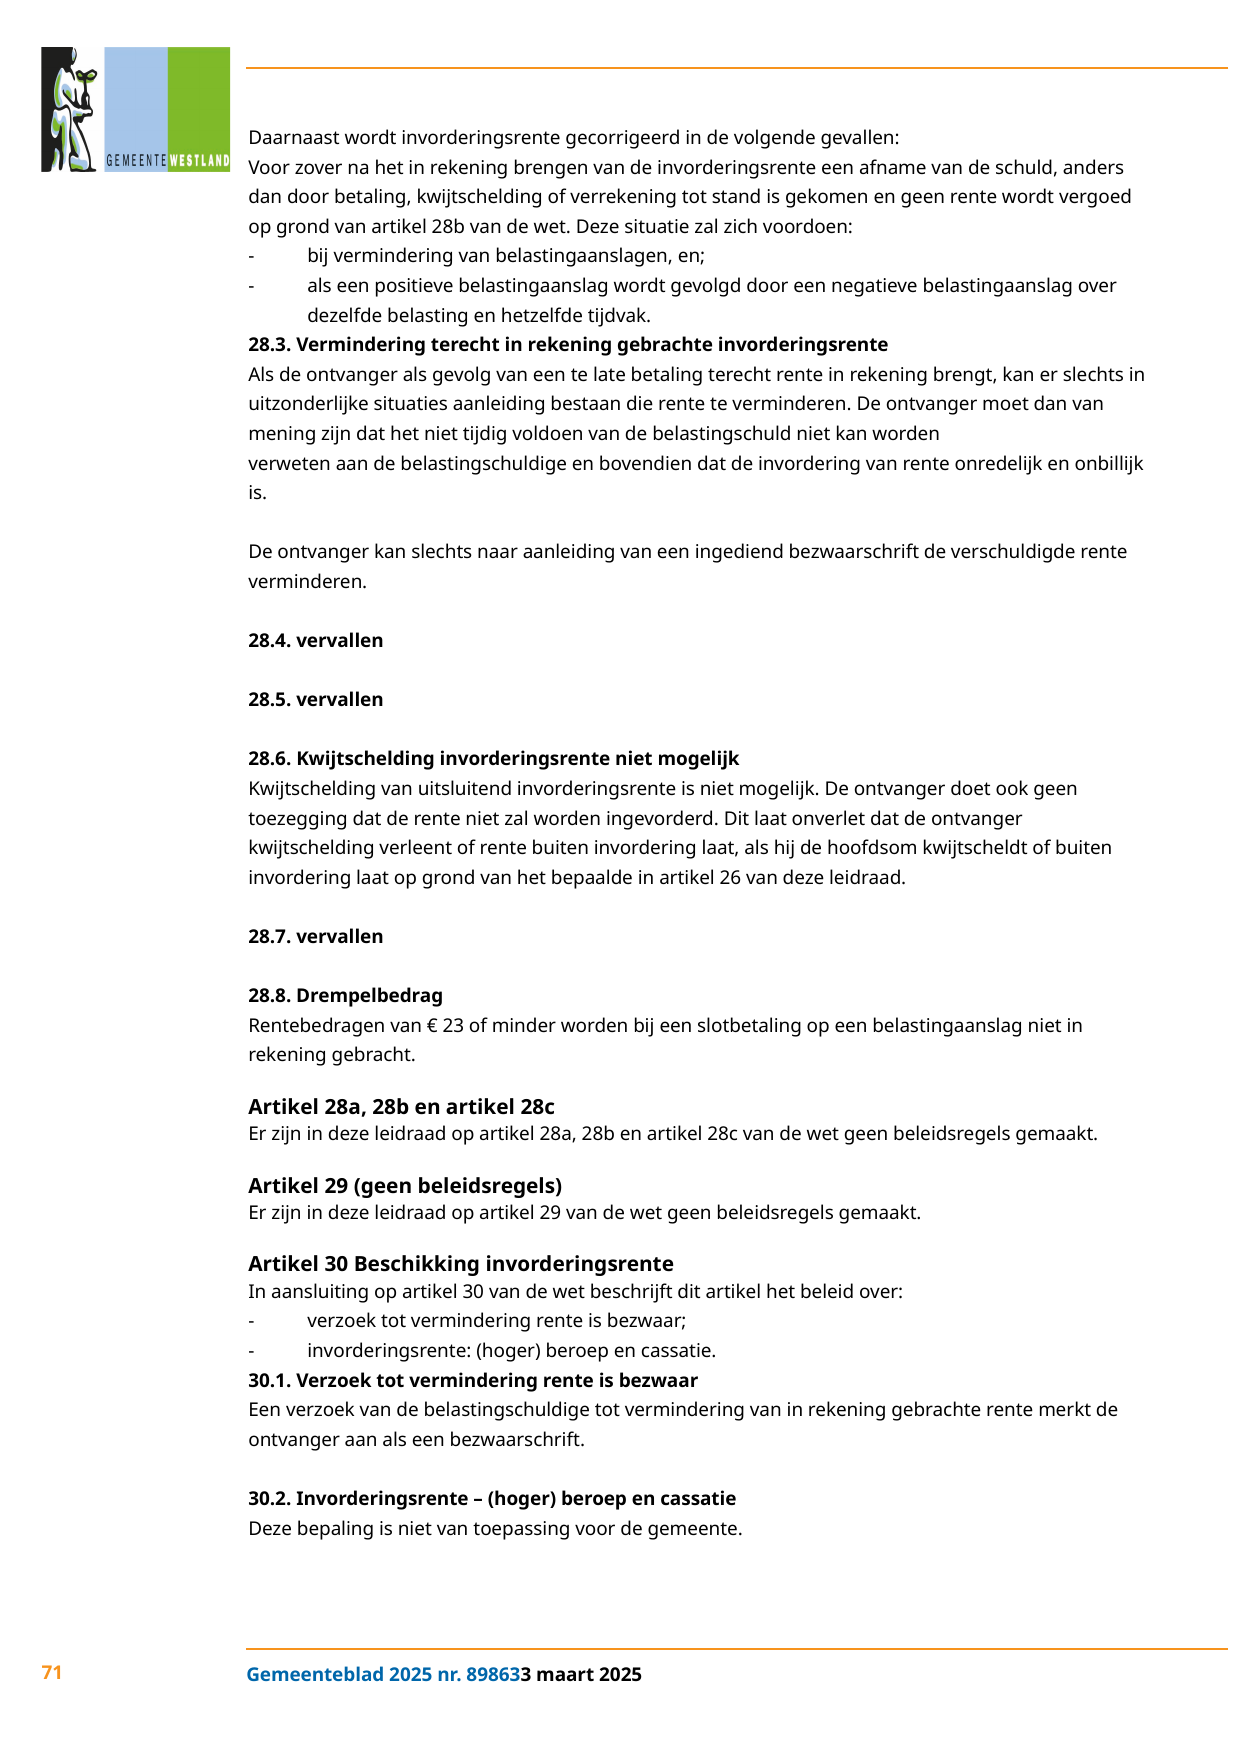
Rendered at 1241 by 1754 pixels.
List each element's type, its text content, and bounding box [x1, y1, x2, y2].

text Als de ontvanger als gevolg van een te late betaling terecht rente in rekening brengt, kan er slechts in uitzonderlijke situaties aanleiding bestaan die rente te verminderen. De ontvanger moet dan van mening zijn dat het niet tijdig voldoen van de belastingschuld niet kan worden [248, 361, 1152, 446]
text Een verzoek van de belastingschuldige tot vermindering van in rekening gebrachte rente merkt de ontvanger aan als een bezwaarschrift. [248, 1396, 1152, 1452]
text 30.1. Verzoek tot vermindering rente is bezwaar [248, 1367, 1152, 1392]
list als een positieve belastingaanslag wordt gevolgd door een negatieve belastingaanslag over dezelfde belasting en hetzelfde tijdvak. [248, 272, 1152, 328]
text 28.4. vervallen [248, 627, 1152, 653]
text Er zijn in deze leidraad op artikel 28a, 28b en artikel 28c van de wet geen beleidsregels gemaakt. [248, 1120, 1152, 1146]
text Rentebedragen van € 23 of minder worden bij een slotbetaling op een belastingaanslag niet in rekening gebracht. [248, 1012, 1152, 1067]
text Artikel 29 (geen beleidsregels) [248, 1171, 1152, 1199]
text 28.3. Vermindering terecht in rekening gebrachte invorderingsrente [248, 331, 1152, 357]
text 28.8. Drempelbedrag [248, 982, 1152, 1008]
text 28.7. vervallen [248, 923, 1152, 949]
text Er zijn in deze leidraad op artikel 29 van de wet geen beleidsregels gemaakt. [248, 1199, 1152, 1225]
text De ontvanger kan slechts naar aanleiding van een ingediend bezwaarschrift de verschuldigde rente verminderen. [248, 538, 1152, 594]
text Artikel 30 Beschikking invorderingsrente [248, 1249, 1152, 1278]
list bij vermindering van belastingaanslagen, en; [248, 243, 1152, 268]
text In aansluiting op artikel 30 van de wet beschrijft dit artikel het beleid over: [248, 1278, 1152, 1304]
text 28.5. vervallen [248, 686, 1152, 712]
text verweten aan de belastingschuldige en bovendien dat de invordering van rente onredelijk en onbillijk is. [248, 450, 1152, 505]
text Deze bepaling is niet van toepassing voor de gemeente. [248, 1515, 1152, 1540]
text Daarnaast wordt invorderingsrente gecorrigeerd in de volgende gevallen: [248, 124, 1152, 150]
text Voor zover na het in rekening brengen van de invorderingsrente een afname van de schuld, anders dan door betaling, kwijtschelding of verrekening tot stand is gekomen en geen rente wordt vergoed op grond van artikel 28b van de wet. Deze situatie zal zich voordoen: [248, 154, 1152, 239]
text 30.2. Invorderingsrente – (hoger) beroep en cassatie [248, 1485, 1152, 1511]
text 28.6. Kwijtschelding invorderingsrente niet mogelijk [248, 746, 1152, 771]
picture [41, 47, 231, 172]
list invorderingsrente: (hoger) beroep en cassatie. [248, 1337, 1152, 1363]
list verzoek tot vermindering rente is bezwaar; [248, 1308, 1152, 1333]
text Artikel 28a, 28b en artikel 28c [248, 1092, 1152, 1120]
text Kwijtschelding van uitsluitend invorderingsrente is niet mogelijk. De ontvanger doet ook geen toezegging dat de rente niet zal worden ingevorderd. Dit laat onverlet dat de ontvanger kwijtschelding verleent of rente buiten invordering laat, als hij de hoofdsom kwijtscheldt of buiten invordering laat op grond van het bepaalde in artikel 26 van deze leidraad. [248, 775, 1152, 890]
